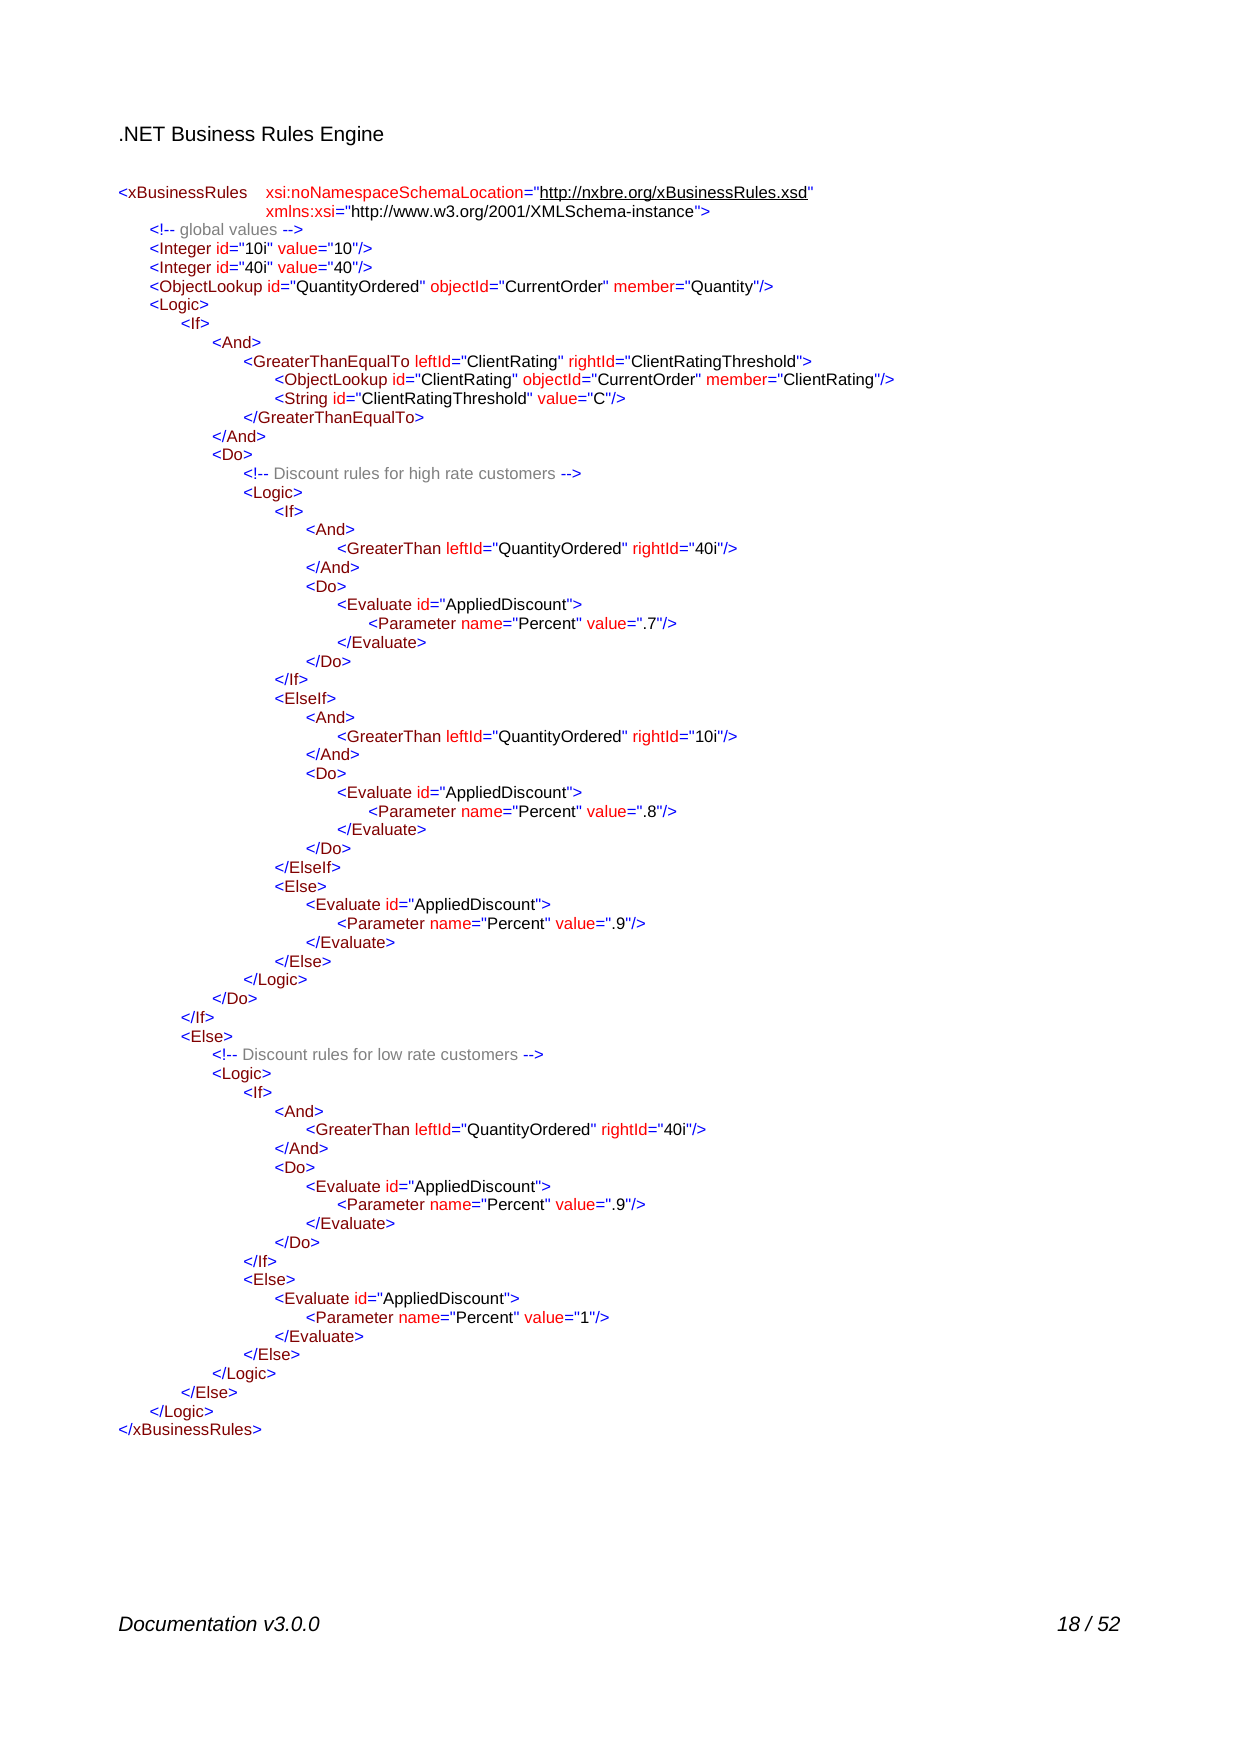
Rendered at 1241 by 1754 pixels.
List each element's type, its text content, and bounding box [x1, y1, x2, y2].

text </Else> [118, 1383, 1124, 1402]
text <Evaluate id="AppliedDiscount"> [118, 596, 1124, 614]
text </Evaluate> [118, 633, 1124, 652]
text <If> [118, 1083, 1124, 1102]
text <Else> [118, 877, 1124, 896]
text xmlns:xsi="http://www.w3.org/2001/XMLSchema-instance"> [118, 202, 1124, 221]
text </Logic> [118, 971, 1124, 989]
text <!-- Discount rules for low rate customers --> [118, 1046, 1124, 1064]
text <Logic> [118, 1064, 1124, 1083]
text </And> [118, 558, 1124, 577]
text </ElseIf> [118, 858, 1124, 877]
text <xBusinessRules xsi:noNamespaceSchemaLocation="http://nxbre.org/xBusinessRules.xsd" [118, 183, 1124, 202]
text <Parameter name="Percent" value="1"/> [118, 1308, 1124, 1327]
text </Evaluate> [118, 933, 1124, 952]
text <And> [118, 521, 1124, 539]
text <Logic> [118, 296, 1124, 314]
text <Integer id="40i" value="40"/> [118, 258, 1124, 277]
text </Do> [118, 989, 1124, 1008]
text </And> [118, 746, 1124, 764]
text <Do> [118, 446, 1124, 464]
text </If> [118, 1252, 1124, 1271]
text <Else> [118, 1027, 1124, 1046]
text <Do> [118, 764, 1124, 783]
text <Evaluate id="AppliedDiscount"> [118, 1289, 1124, 1308]
text </GreaterThanEqualTo> [118, 408, 1124, 427]
text <And> [118, 708, 1124, 727]
text </Evaluate> [118, 1327, 1124, 1346]
text </Evaluate> [118, 821, 1124, 839]
text </And> [118, 427, 1124, 446]
text <Parameter name="Percent" value=".9"/> [118, 914, 1124, 933]
text <And> [118, 1102, 1124, 1121]
text <Parameter name="Percent" value=".9"/> [118, 1196, 1124, 1214]
text <GreaterThan leftId="QuantityOrdered" rightId="40i"/> [118, 1121, 1124, 1139]
text <GreaterThan leftId="QuantityOrdered" rightId="10i"/> [118, 727, 1124, 746]
text </If> [118, 1008, 1124, 1027]
text <Do> [118, 1158, 1124, 1177]
text </Do> [118, 839, 1124, 858]
text <!-- Discount rules for high rate customers --> [118, 464, 1124, 483]
text </If> [118, 671, 1124, 689]
text <Logic> [118, 483, 1124, 502]
text <GreaterThan leftId="QuantityOrdered" rightId="40i"/> [118, 539, 1124, 558]
text <Evaluate id="AppliedDiscount"> [118, 1177, 1124, 1196]
text <ObjectLookup id="ClientRating" objectId="CurrentOrder" member="ClientRating"/> [118, 371, 1124, 389]
text <Integer id="10i" value="10"/> [118, 239, 1124, 258]
text </Else> [118, 952, 1124, 971]
text <Parameter name="Percent" value=".7"/> [118, 614, 1124, 633]
text <GreaterThanEqualTo leftId="ClientRating" rightId="ClientRatingThreshold"> [118, 352, 1124, 371]
text </Else> [118, 1346, 1124, 1364]
text <ElseIf> [118, 689, 1124, 708]
text <Else> [118, 1271, 1124, 1289]
text <Parameter name="Percent" value=".8"/> [118, 802, 1124, 821]
text <If> [118, 502, 1124, 521]
text <Evaluate id="AppliedDiscount"> [118, 783, 1124, 802]
text <Evaluate id="AppliedDiscount"> [118, 896, 1124, 914]
text <String id="ClientRatingThreshold" value="C"/> [118, 389, 1124, 408]
text </Logic> [118, 1402, 1124, 1421]
text </xBusinessRules> [118, 1421, 1124, 1439]
text <!-- global values --> [118, 221, 1124, 239]
text </Logic> [118, 1364, 1124, 1383]
text </Evaluate> [118, 1214, 1124, 1233]
text <If> [118, 314, 1124, 333]
text </And> [118, 1139, 1124, 1158]
text <And> [118, 333, 1124, 352]
text <Do> [118, 577, 1124, 596]
text </Do> [118, 652, 1124, 671]
text <ObjectLookup id="QuantityOrdered" objectId="CurrentOrder" member="Quantity"/> [118, 277, 1124, 296]
text </Do> [118, 1233, 1124, 1252]
